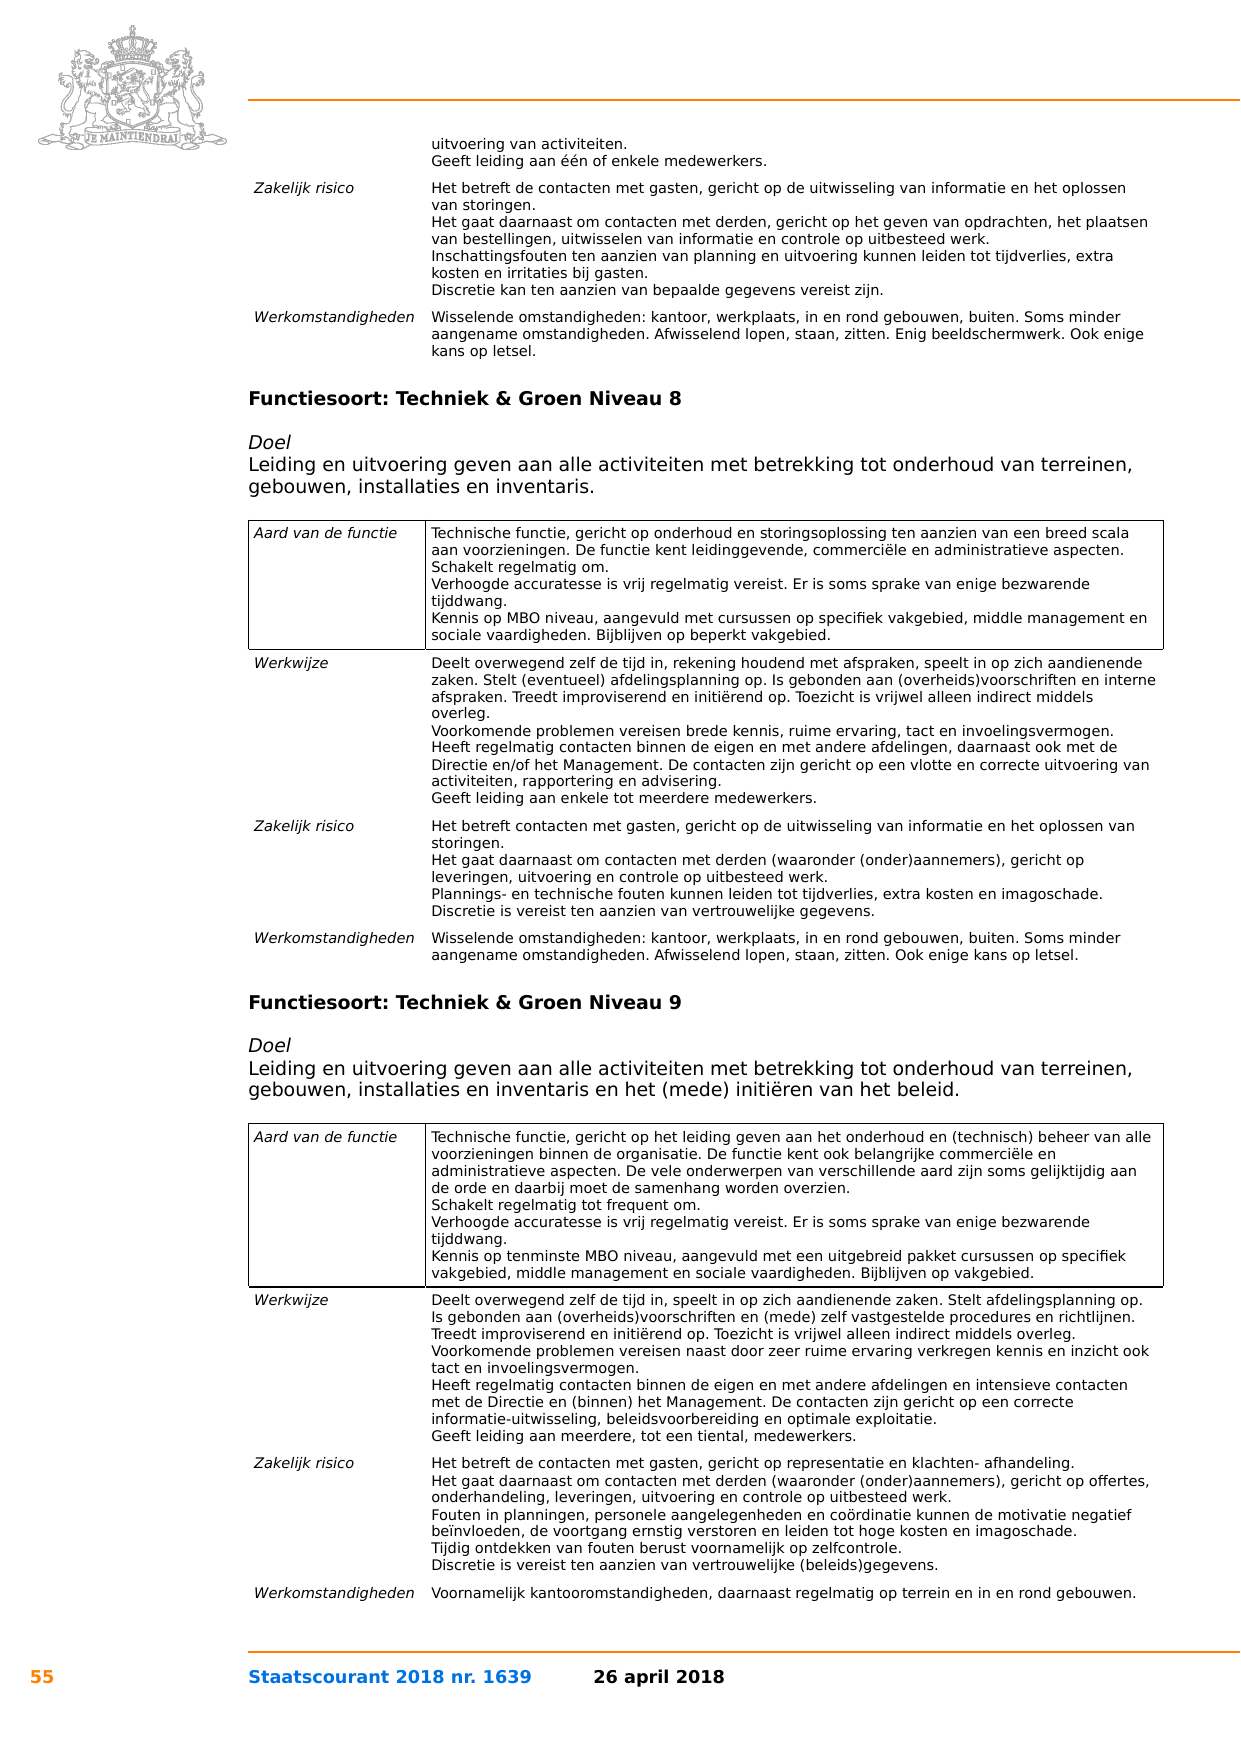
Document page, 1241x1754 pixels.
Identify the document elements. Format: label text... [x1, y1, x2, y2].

table_cell Wisselende omstandigheden: kantoor, werkplaats, in en rond gebouwen, buiten. Soms minder aangename omstandigheden. Afwisselend lopen, staan, zitten. Ook enige kans op letsel. [426, 925, 1163, 969]
table_cell Het betreft contacten met gasten, gericht op de uitwisseling van informatie en het oplossen van storingen. Het gaat daarnaast om contacten met derden (waaronder (onder)aannemers), gericht op leveringen, uitvoering en controle op uitbesteed werk. Plannings- en technische fouten kunnen leiden tot tijdverlies, extra kosten en imagoschade. Discretie is vereist ten aanzien van vertrouwelijke gegevens. [426, 813, 1163, 924]
text Leiding en uitvoering geven aan alle activiteiten met betrekking tot onderhoud van terreinen, gebouwen, installaties en inventaris en het (mede) initiëren van het beleid. [248, 1057, 1163, 1101]
text Doel [248, 432, 1163, 454]
table_cell Voornamelijk kantooromstandigheden, daarnaast regelmatig op terrein en in en rond gebouwen. [426, 1580, 1163, 1606]
table_cell Werkwijze [249, 650, 425, 812]
table_cell uitvoering van activiteiten. Geeft leiding aan één of enkele medewerkers. [426, 131, 1163, 174]
table_cell Het betreft de contacten met gasten, gericht op de uitwisseling van informatie en het oplossen van storingen. Het gaat daarnaast om contacten met derden, gericht op het geven van opdrachten, het plaatsen van bestellingen, uitwisselen van informatie en controle op uitbesteed werk. Inschattingsfouten ten aanzien van planning en uitvoering kunnen leiden tot tijdverlies, extra kosten en irritaties bij gasten. Discretie kan ten aanzien van bepaalde gegevens vereist zijn. [426, 175, 1163, 303]
table_header Aard van de functie [249, 1124, 425, 1286]
table_cell Werkomstandigheden [249, 925, 425, 969]
table_cell [249, 131, 425, 174]
table_cell Zakelijk risico [249, 1451, 425, 1579]
table_cell Het betreft de contacten met gasten, gericht op representatie en klachten- afhandeling. Het gaat daarnaast om contacten met derden (waaronder (onder)aannemers), gericht op offertes, onderhandeling, leveringen, uitvoering en controle op uitbesteed werk. Fouten in planningen, personele aangelegenheden en coördinatie kunnen de motivatie negatief beïnvloeden, de voortgang ernstig verstoren en leiden tot hoge kosten en imagoschade. Tijdig ontdekken van fouten berust voornamelijk op zelfcontrole. Discretie is vereist ten aanzien van vertrouwelijke (beleids)gegevens. [426, 1451, 1163, 1579]
picture [38, 25, 227, 150]
table_cell Zakelijk risico [249, 813, 425, 924]
table_cell Deelt overwegend zelf de tijd in, rekening houdend met afspraken, speelt in op zich aandienende zaken. Stelt (eventueel) afdelingsplanning op. Is gebonden aan (overheids)voorschriften en interne afspraken. Treedt improviserend en initiërend op. Toezicht is vrijwel alleen indirect middels overleg. Voorkomende problemen vereisen brede kennis, ruime ervaring, tact en invoelingsvermogen. Heeft regelmatig contacten binnen de eigen en met andere afdelingen, daarnaast ook met de Directie en/of het Management. De contacten zijn gericht op een vlotte en correcte uitvoering van activiteiten, rapportering en advisering. Geeft leiding aan enkele tot meerdere medewerkers. [426, 650, 1163, 812]
table_cell Wisselende omstandigheden: kantoor, werkplaats, in en rond gebouwen, buiten. Soms minder aangename omstandigheden. Afwisselend lopen, staan, zitten. Enig beeldschermwerk. Ook enige kans op letsel. [426, 305, 1163, 365]
table_cell Werkomstandigheden [249, 1580, 425, 1606]
table_header Aard van de functie [249, 521, 425, 649]
table_cell Werkomstandigheden [249, 305, 425, 365]
table_cell Deelt overwegend zelf de tijd in, speelt in op zich aandienende zaken. Stelt afdelingsplanning op. Is gebonden aan (overheids)voorschriften en (mede) zelf vastgestelde procedures en richtlijnen. Treedt improviserend en initiërend op. Toezicht is vrijwel alleen indirect middels overleg. Voorkomende problemen vereisen naast door zeer ruime ervaring verkregen kennis en inzicht ook tact en invoelingsvermogen. Heeft regelmatig contacten binnen de eigen en met andere afdelingen en intensieve contacten met de Directie en (binnen) het Management. De contacten zijn gericht op een correcte informatie-uitwisseling, beleidsvoorbereiding en optimale exploitatie. Geeft leiding aan meerdere, tot een tiental, medewerkers. [426, 1288, 1163, 1450]
subtitle Functiesoort: Techniek & Groen Niveau 8 [248, 388, 1163, 410]
table_cell Zakelijk risico [249, 175, 425, 303]
table_header Technische functie, gericht op het leiding geven aan het onderhoud en (technisch) beheer van alle voorzieningen binnen de organisatie. De functie kent ook belangrijke commerciële en administratieve aspecten. De vele onderwerpen van verschillende aard zijn soms gelijktijdig aan de orde en daarbij moet de samenhang worden overzien. Schakelt regelmatig tot frequent om. Verhoogde accuratesse is vrij regelmatig vereist. Er is soms sprake van enige bezwarende tijddwang. Kennis op tenminste MBO niveau, aangevuld met een uitgebreid pakket cursussen op specifiek vakgebied, middle management en sociale vaardigheden. Bijblijven op vakgebied. [426, 1124, 1163, 1286]
table_cell Werkwijze [249, 1288, 425, 1450]
text Doel [248, 1035, 1163, 1057]
table_header Technische functie, gericht op onderhoud en storingsoplossing ten aanzien van een breed scala aan voorzieningen. De functie kent leidinggevende, commerciële en administratieve aspecten. Schakelt regelmatig om. Verhoogde accuratesse is vrij regelmatig vereist. Er is soms sprake van enige bezwarende tijddwang. Kennis op MBO niveau, aangevuld met cursussen op specifiek vakgebied, middle management en sociale vaardigheden. Bijblijven op beperkt vakgebied. [426, 521, 1163, 649]
text Leiding en uitvoering geven aan alle activiteiten met betrekking tot onderhoud van terreinen, gebouwen, installaties en inventaris. [248, 454, 1163, 498]
subtitle Functiesoort: Techniek & Groen Niveau 9 [248, 992, 1163, 1013]
